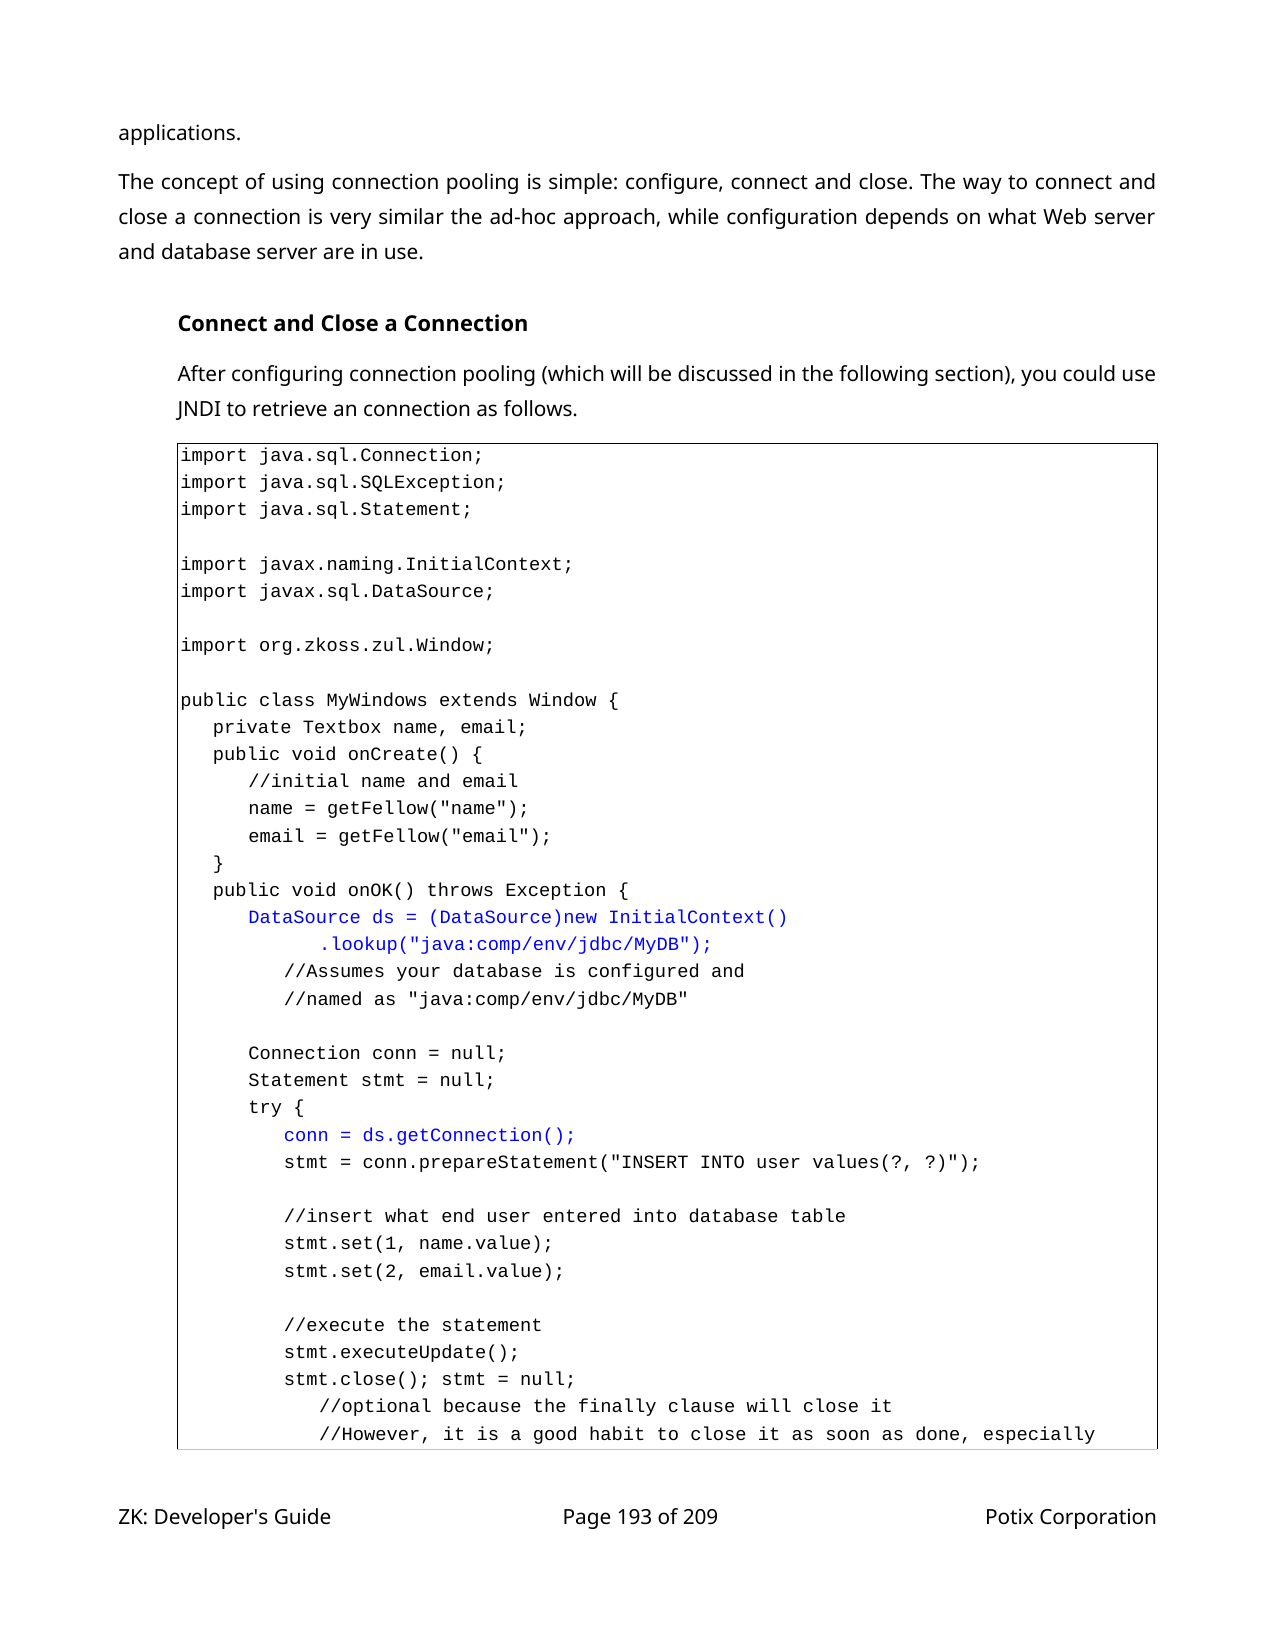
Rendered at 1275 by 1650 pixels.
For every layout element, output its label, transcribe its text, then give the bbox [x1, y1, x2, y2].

text //named as "java:comp/env/jdbc/MyDB" [178, 987, 1157, 1011]
text //Assumes your database is configured and [178, 959, 1157, 984]
text //insert what end user entered into database table [178, 1204, 1157, 1228]
subtitle Connect and Close a Connection [177, 308, 1157, 338]
text public void onOK() throws Exception { [178, 878, 1157, 902]
text After configuring connection pooling (which will be discussed in the following section), you could use JNDI to retrieve an connection as follows. [177, 359, 1157, 422]
text //execute the statement [178, 1313, 1157, 1337]
text stmt.set(1, name.value); [178, 1231, 1157, 1256]
text import java.sql.SQLException; [178, 470, 1157, 494]
text //optional because the finally clause will close it [178, 1394, 1157, 1419]
text name = getFellow("name"); [178, 796, 1157, 821]
text //initial name and email [178, 769, 1157, 793]
text private Textbox name, email; [178, 715, 1157, 739]
text } [178, 851, 1157, 875]
text .lookup("java:comp/env/jdbc/MyDB"); [178, 932, 1157, 956]
text //However, it is a good habit to close it as soon as done, especially [178, 1422, 1157, 1449]
text applications. [118, 118, 1157, 146]
text email = getFellow("email"); [178, 823, 1157, 848]
text stmt.close(); stmt = null; [178, 1367, 1157, 1391]
text stmt.set(2, email.value); [178, 1258, 1157, 1283]
text import org.zkoss.zul.Window; [178, 633, 1157, 657]
text stmt = conn.prepareStatement("INSERT INTO user values(?, ?)"); [178, 1150, 1157, 1174]
text import javax.naming.InitialContext; [178, 552, 1157, 576]
text conn = ds.getConnection(); [178, 1122, 1157, 1147]
text import java.sql.Statement; [178, 497, 1157, 521]
text import java.sql.Connection; [178, 444, 1157, 467]
text import javax.sql.DataSource; [178, 579, 1157, 603]
text Statement stmt = null; [178, 1068, 1157, 1092]
text stmt.executeUpdate(); [178, 1340, 1157, 1364]
text Connection conn = null; [178, 1041, 1157, 1065]
text DataSource ds = (DataSource)new InitialContext() [178, 905, 1157, 929]
text public class MyWindows extends Window { [178, 687, 1157, 712]
text public void onCreate() { [178, 742, 1157, 766]
text try { [178, 1095, 1157, 1119]
text The concept of using connection pooling is simple: configure, connect and close. The way to connect and close a connection is very similar the ad-hoc approach, while configuration depends on what Web server and database server are in use. [118, 167, 1157, 266]
